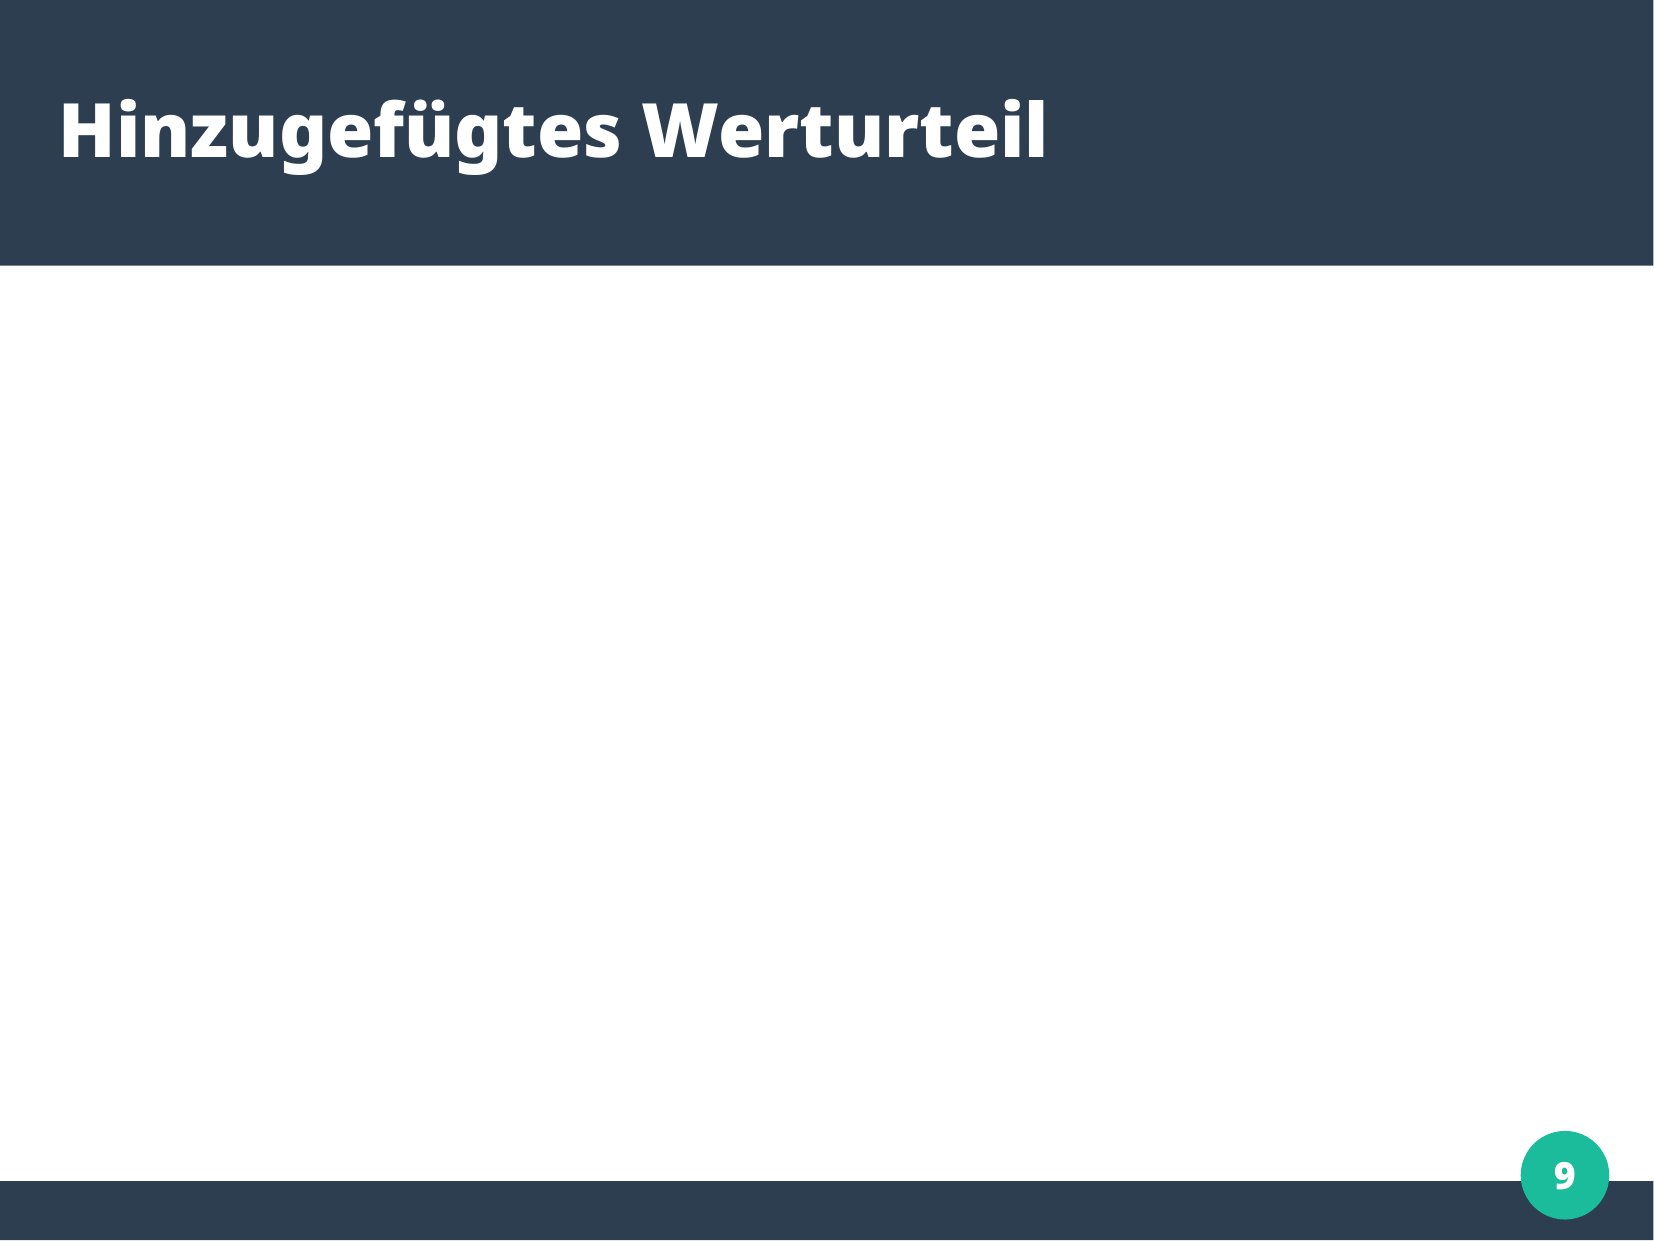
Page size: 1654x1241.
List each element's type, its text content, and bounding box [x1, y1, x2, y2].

title Hinzugefügtes Werturteil [59, 49, 1595, 207]
